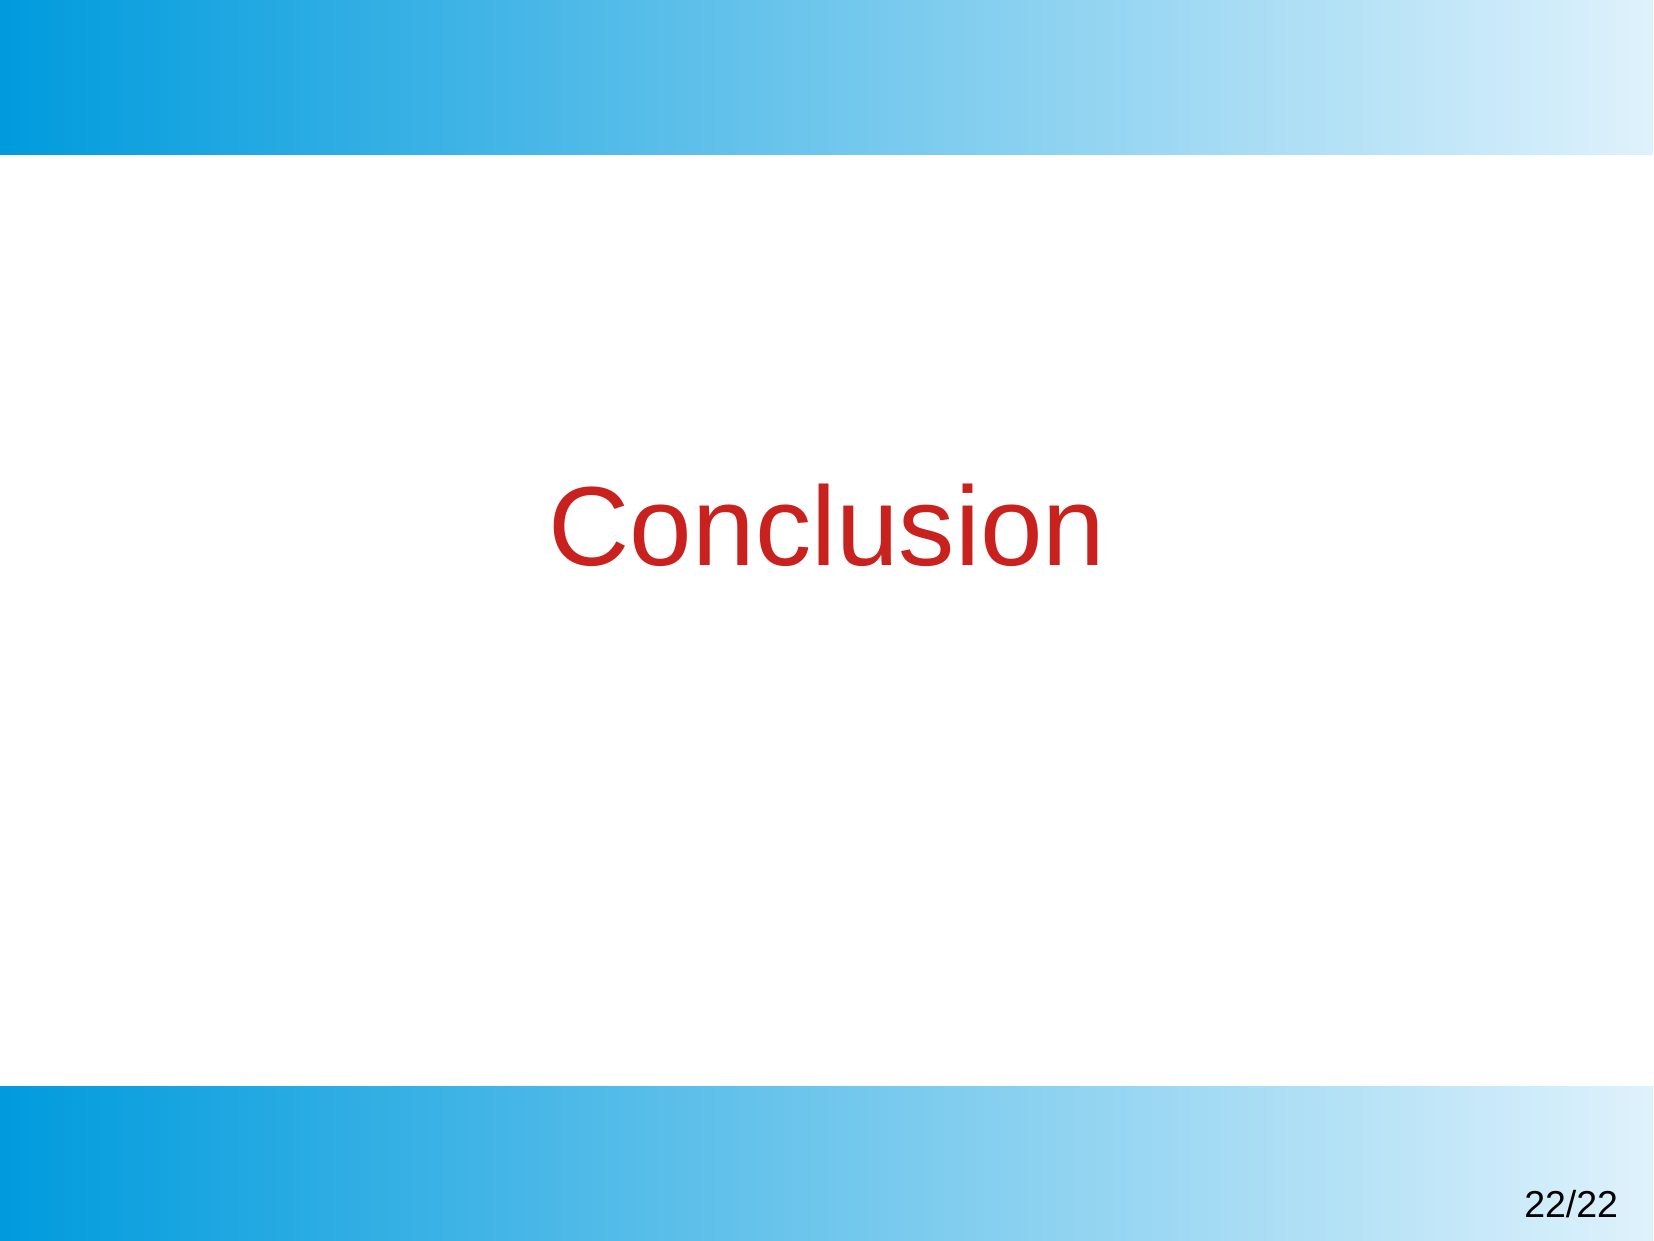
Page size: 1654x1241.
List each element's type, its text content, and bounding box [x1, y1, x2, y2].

title Conclusion [0, 463, 1654, 590]
text_box <numéro>/22 [1509, 1175, 1654, 1241]
